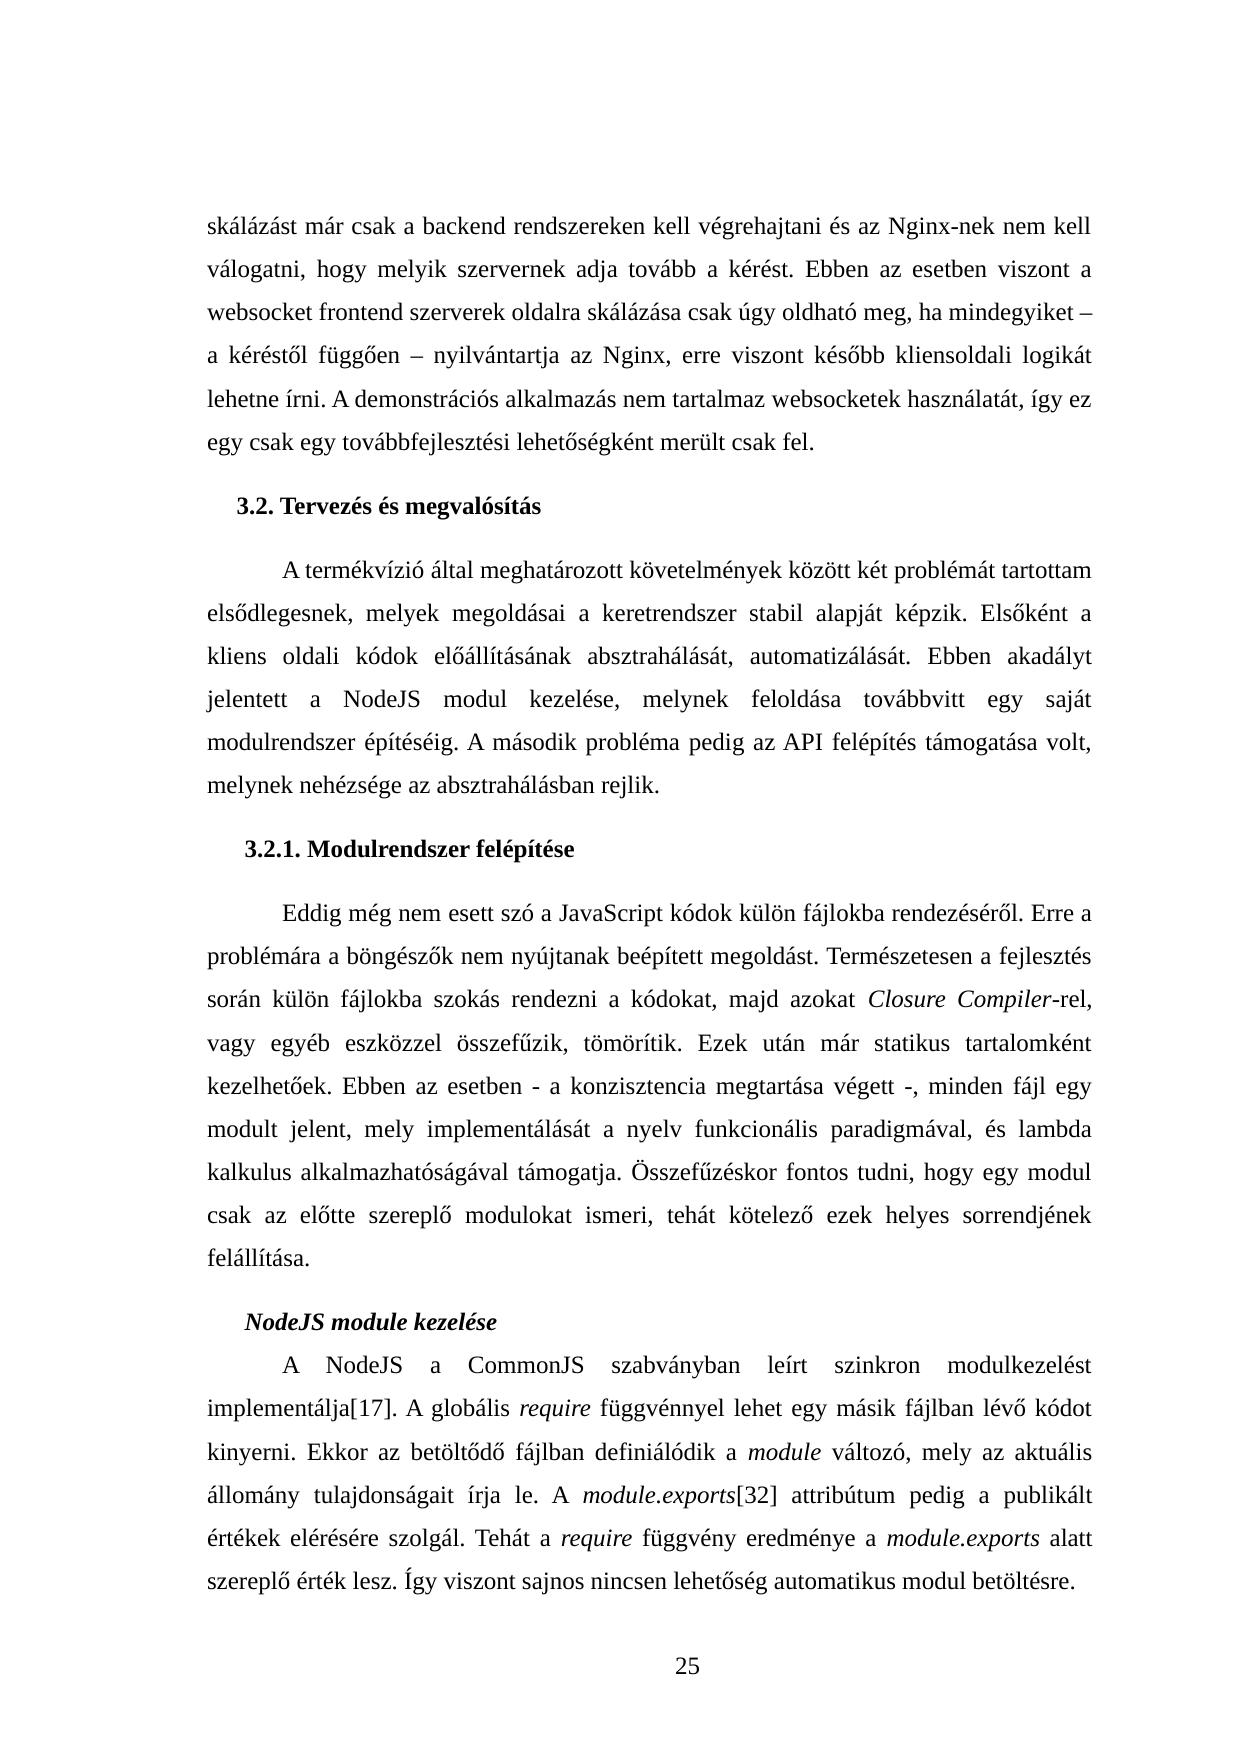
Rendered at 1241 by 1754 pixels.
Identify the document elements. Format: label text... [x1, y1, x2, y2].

subtitle 3.2.1. Modulrendszer felépítése [244, 834, 1092, 863]
text A NodeJS a CommonJS szabványban leírt szinkron modulkezelést implementálja[17]. A globális require függvénnyel lehet egy másik fájlban lévő kódot kinyerni. Ekkor az betöltődő fájlban definiálódik a module változó, mely az aktuális állomány tulajdonságait írja le. A module.exports[32] attribútum pedig a publikált értékek elérésére szolgál. Tehát a require függvény eredménye a module.exports alatt szereplő érték lesz. Így viszont sajnos nincsen lehetőség automatikus modul betöltésre. [207, 1350, 1092, 1595]
text skálázást már csak a backend rendszereken kell végrehajtani és az Nginx-nek nem kell válogatni, hogy melyik szervernek adja tovább a kérést. Ebben az esetben viszont a websocket frontend szerverek oldalra skálázása csak úgy oldható meg, ha mindegyiket – a kéréstől függően – nyilvántartja az Nginx, erre viszont később kliensoldali logikát lehetne írni. A demonstrációs alkalmazás nem tartalmaz websocketek használatát, így ez egy csak egy továbbfejlesztési lehetőségként merült csak fel. [207, 211, 1092, 456]
subtitle NodeJS module kezelése [244, 1307, 1092, 1336]
subtitle 3.2. Tervezés és megvalósítás [207, 491, 1092, 519]
text A termékvízió által meghatározott követelmények között két problémát tartottam elsődlegesnek, melyek megoldásai a keretrendszer stabil alapját képzik. Elsőként a kliens oldali kódok előállításának absztrahálását, automatizálását. Ebben akadályt jelentett a NodeJS modul kezelése, melynek feloldása továbbvitt egy saját modulrendszer építéséig. A második probléma pedig az API felépítés támogatása volt, melynek nehézsége az absztrahálásban rejlik. [207, 555, 1092, 799]
text Eddig még nem esett szó a JavaScript kódok külön fájlokba rendezéséről. Erre a problémára a böngészők nem nyújtanak beépített megoldást. Természetesen a fejlesztés során külön fájlokba szokás rendezni a kódokat, majd azokat Closure Compiler-rel, vagy egyéb eszközzel összefűzik, tömörítik. Ezek után már statikus tartalomként kezelhetőek. Ebben az esetben - a konzisztencia megtartása végett -, minden fájl egy modult jelent, mely implementálását a nyelv funkcionális paradigmával, és lambda kalkulus alkalmazhatóságával támogatja. Összefűzéskor fontos tudni, hogy egy modul csak az előtte szereplő modulokat ismeri, tehát kötelező ezek helyes sorrendjének felállítása. [207, 898, 1092, 1272]
